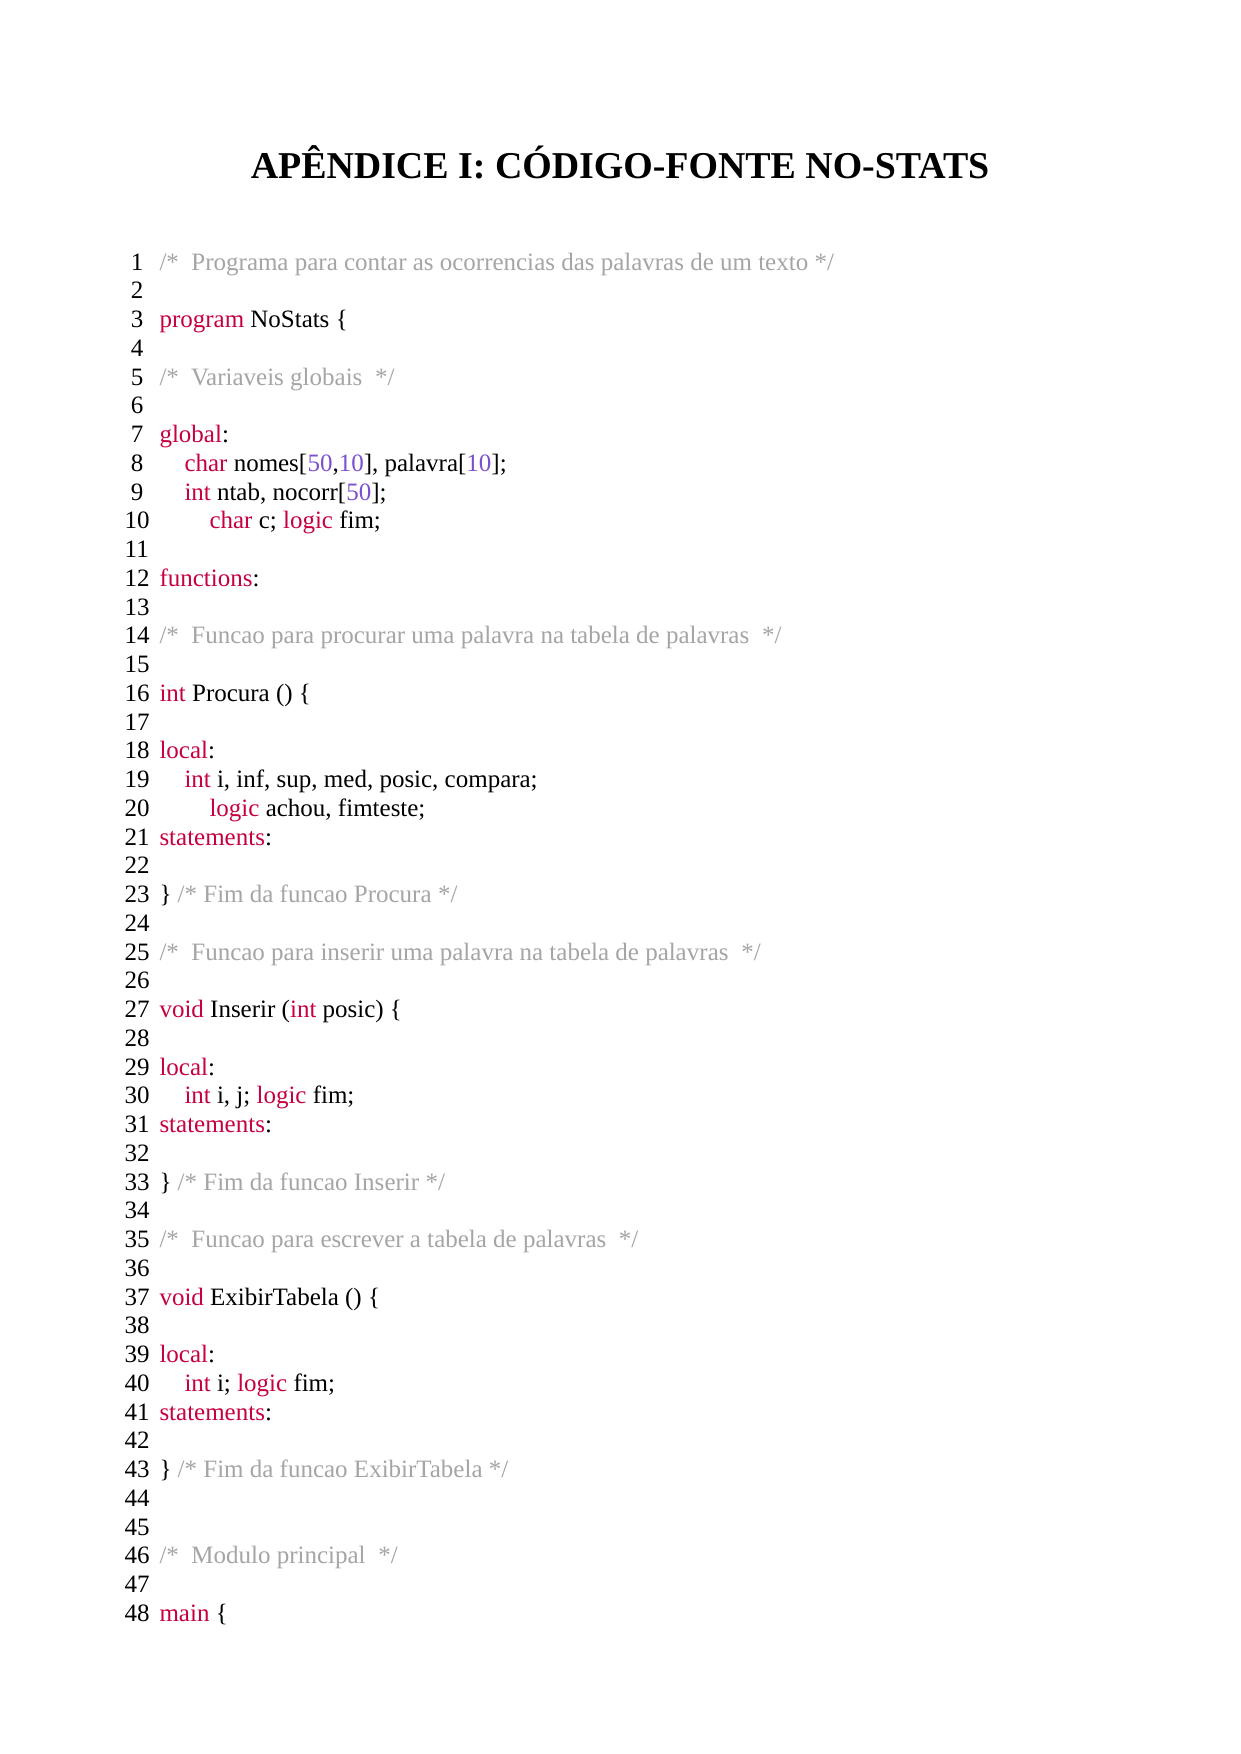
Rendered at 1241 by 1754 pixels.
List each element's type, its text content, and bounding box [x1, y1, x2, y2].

table_cell 26 [118, 966, 159, 994]
table_cell 22 [118, 851, 159, 879]
table_cell [159, 1426, 1122, 1454]
table_cell 42 [118, 1426, 159, 1454]
table_cell local: [159, 1052, 1122, 1081]
table_header /* Programa para contar as ocorrencias das palavras de um texto */ [159, 247, 1122, 276]
table_cell [159, 707, 1122, 736]
table_cell statements: [159, 1109, 1122, 1138]
table_cell 33 [118, 1167, 159, 1196]
table_cell int i, inf, sup, med, posic, compara; [159, 764, 1122, 793]
table_cell 11 [118, 534, 159, 563]
table_cell /* Funcao para escrever a tabela de palavras */ [159, 1224, 1122, 1253]
table_cell [159, 1023, 1122, 1052]
table_cell local: [159, 736, 1122, 764]
table_cell 16 [118, 678, 159, 707]
table_cell 28 [118, 1023, 159, 1052]
table_cell 6 [118, 391, 159, 419]
table_cell 12 [118, 563, 159, 592]
table_cell 13 [118, 592, 159, 621]
table_cell int i, j; logic fim; [159, 1081, 1122, 1109]
table_cell /* Funcao para inserir uma palavra na tabela de palavras */ [159, 937, 1122, 966]
table_cell program NoStats { [159, 304, 1122, 333]
table_cell [159, 1253, 1122, 1282]
table_cell 15 [118, 649, 159, 678]
table_cell 38 [118, 1311, 159, 1339]
table_cell 9 [118, 477, 159, 506]
table_cell [159, 966, 1122, 994]
table_cell [159, 851, 1122, 879]
table_cell [159, 534, 1122, 563]
table_cell 3 [118, 304, 159, 333]
table_cell /* Variaveis globais */ [159, 362, 1122, 391]
table_cell 37 [118, 1282, 159, 1311]
table_cell 30 [118, 1081, 159, 1109]
table_cell [159, 1569, 1122, 1598]
table_cell 44 [118, 1483, 159, 1512]
table_cell 45 [118, 1512, 159, 1541]
table_cell 39 [118, 1339, 159, 1368]
table_cell [159, 592, 1122, 621]
table_cell [159, 276, 1122, 304]
table_cell void Inserir (int posic) { [159, 994, 1122, 1023]
table_cell [159, 1138, 1122, 1167]
subtitle APÊNDICE I: CÓDIGO-FONTE NO-STATS [118, 143, 1122, 187]
table_cell 24 [118, 908, 159, 937]
table_cell local: [159, 1339, 1122, 1368]
table_cell [159, 1311, 1122, 1339]
table_cell 48 [118, 1598, 159, 1627]
table_cell 36 [118, 1253, 159, 1282]
table_cell 47 [118, 1569, 159, 1598]
table_cell global: [159, 419, 1122, 448]
table_cell 20 [118, 793, 159, 822]
table_cell 2 [118, 276, 159, 304]
table_cell [159, 1512, 1122, 1541]
table_cell 14 [118, 621, 159, 649]
table_cell /* Funcao para procurar uma palavra na tabela de palavras */ [159, 621, 1122, 649]
table_cell 29 [118, 1052, 159, 1081]
table_cell 23 [118, 879, 159, 908]
table_cell [159, 649, 1122, 678]
table_cell 41 [118, 1397, 159, 1426]
table_cell 46 [118, 1541, 159, 1569]
table_cell statements: [159, 1397, 1122, 1426]
table_cell functions: [159, 563, 1122, 592]
table_header 1 [118, 247, 159, 276]
table_cell 21 [118, 822, 159, 851]
table_cell 10 [118, 506, 159, 534]
table_cell char c; logic fim; [159, 506, 1122, 534]
table_cell } /* Fim da funcao ExibirTabela */ [159, 1454, 1122, 1483]
table_cell 43 [118, 1454, 159, 1483]
table_cell 18 [118, 736, 159, 764]
table_cell 19 [118, 764, 159, 793]
table_cell 8 [118, 448, 159, 477]
table_cell [159, 391, 1122, 419]
table_cell void ExibirTabela () { [159, 1282, 1122, 1311]
table_cell int Procura () { [159, 678, 1122, 707]
table_cell statements: [159, 822, 1122, 851]
table_cell 34 [118, 1196, 159, 1224]
table_cell logic achou, fimteste; [159, 793, 1122, 822]
table_cell [159, 1483, 1122, 1512]
table_cell 25 [118, 937, 159, 966]
table_cell 4 [118, 333, 159, 362]
table_cell 32 [118, 1138, 159, 1167]
table_cell 17 [118, 707, 159, 736]
table_cell int i; logic fim; [159, 1368, 1122, 1397]
table_cell 5 [118, 362, 159, 391]
table_cell 7 [118, 419, 159, 448]
table_cell [159, 1196, 1122, 1224]
table_cell char nomes[50,10], palavra[10]; [159, 448, 1122, 477]
table_cell 27 [118, 994, 159, 1023]
table_cell 40 [118, 1368, 159, 1397]
table_cell } /* Fim da funcao Inserir */ [159, 1167, 1122, 1196]
table_cell [159, 333, 1122, 362]
table_cell 35 [118, 1224, 159, 1253]
table_cell [159, 908, 1122, 937]
table_cell main { [159, 1598, 1122, 1627]
table_cell } /* Fim da funcao Procura */ [159, 879, 1122, 908]
table_cell int ntab, nocorr[50]; [159, 477, 1122, 506]
table_cell /* Modulo principal */ [159, 1541, 1122, 1569]
table_cell 31 [118, 1109, 159, 1138]
